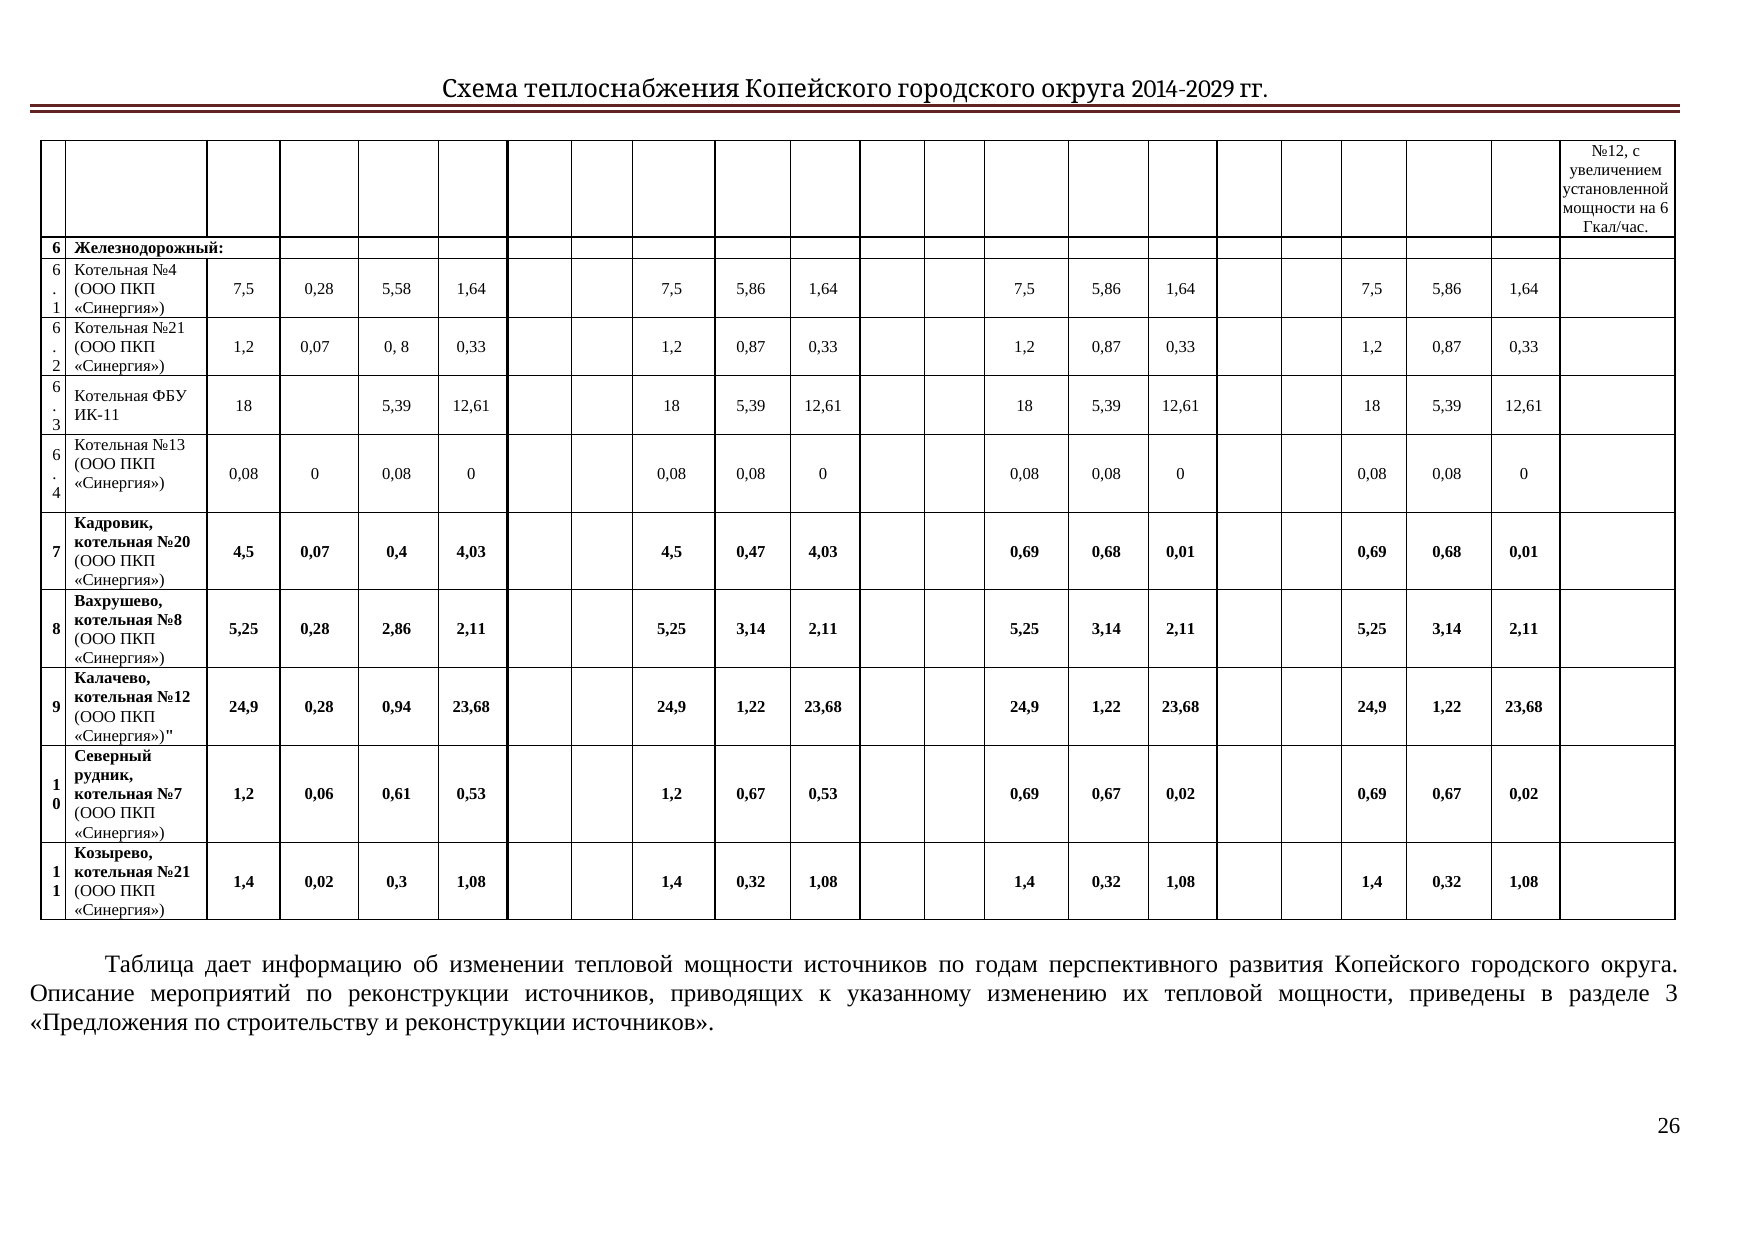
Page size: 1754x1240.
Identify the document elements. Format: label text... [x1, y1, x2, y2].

table_cell 0,07 [281, 513, 358, 589]
table_cell 7,5 [985, 259, 1068, 317]
table_cell 23,68 [1492, 668, 1559, 745]
table_cell 1,2 [633, 746, 714, 842]
table_cell [861, 318, 924, 375]
table_cell 0,08 [208, 435, 279, 512]
table_cell 5,58 [359, 259, 438, 317]
table_cell [1282, 843, 1341, 919]
table_cell [985, 141, 1068, 236]
table_cell Калачево, котельная №12 (ООО ПКП «Синергия»)" [66, 668, 206, 745]
table_cell 1,64 [1149, 259, 1216, 317]
table_cell 0 [281, 435, 358, 512]
table_cell [1282, 376, 1341, 434]
table_cell 1,08 [1492, 843, 1559, 919]
table_cell Котельная ФБУ ИК-11 [66, 376, 206, 434]
table_cell [716, 141, 790, 236]
table_cell [925, 141, 984, 236]
table_cell 7,5 [633, 259, 714, 317]
table_cell 0,69 [1342, 513, 1406, 589]
table_cell 2,11 [791, 590, 859, 667]
table_cell 2,11 [1492, 590, 1559, 667]
table_cell [572, 590, 632, 667]
table_cell [439, 238, 506, 258]
table_cell 0,33 [439, 318, 506, 375]
table_cell [861, 843, 924, 919]
table_cell 5,39 [359, 376, 438, 434]
table_cell [1561, 513, 1674, 589]
table_cell 24,9 [633, 668, 714, 745]
table_cell [861, 376, 924, 434]
table_cell 12,61 [1492, 376, 1559, 434]
table_cell [1282, 141, 1341, 236]
table_cell 1,2 [208, 746, 279, 842]
table_cell 0,08 [1342, 435, 1406, 512]
table_cell [572, 376, 632, 434]
table_cell 18 [633, 376, 714, 434]
table_cell 23,68 [1149, 668, 1216, 745]
table_cell [208, 141, 279, 236]
table_cell 0,01 [1149, 513, 1216, 589]
table_cell [359, 141, 438, 236]
table_cell 0,87 [1069, 318, 1148, 375]
table_cell 0,69 [985, 746, 1068, 842]
table_cell 3,14 [716, 590, 790, 667]
table_cell [1218, 376, 1281, 434]
table_cell [281, 141, 358, 236]
table_cell [925, 513, 984, 589]
table_cell Железнодорожный: [66, 238, 279, 258]
table_cell 4,03 [791, 513, 859, 589]
table_cell 24,9 [1342, 668, 1406, 745]
table_cell 1,2 [985, 318, 1068, 375]
table_cell [791, 141, 859, 236]
table_cell 7 [42, 513, 65, 589]
table_cell [1218, 318, 1281, 375]
table_cell [861, 746, 924, 842]
table_cell 7,5 [208, 259, 279, 317]
table_cell 0,87 [1407, 318, 1491, 375]
table_cell 8 [42, 590, 65, 667]
table_cell 1,22 [1407, 668, 1491, 745]
table_cell 0,53 [791, 746, 859, 842]
table_cell [572, 843, 632, 919]
table_cell [861, 590, 924, 667]
table_cell [509, 668, 571, 745]
table_cell 5,39 [1069, 376, 1148, 434]
table_cell 1,08 [1149, 843, 1216, 919]
table_cell [572, 259, 632, 317]
table_cell [509, 376, 571, 434]
table_cell 5,25 [208, 590, 279, 667]
table_cell [1218, 746, 1281, 842]
table_cell 0,32 [1407, 843, 1491, 919]
table_cell 0,61 [359, 746, 438, 842]
table_cell [1561, 746, 1674, 842]
table_cell [509, 259, 571, 317]
table_cell [509, 843, 571, 919]
table_cell 0,67 [1407, 746, 1491, 842]
table_cell 24,9 [208, 668, 279, 745]
table_cell [509, 318, 571, 375]
table_cell 0 [439, 435, 506, 512]
table_cell Козырево, котельная №21 (ООО ПКП «Синергия») [66, 843, 206, 919]
table_cell [1561, 259, 1674, 317]
table_cell 2,11 [439, 590, 506, 667]
table_cell [1218, 668, 1281, 745]
table_cell 5,86 [1069, 259, 1148, 317]
table_cell 0,08 [985, 435, 1068, 512]
table_cell [1561, 238, 1674, 258]
table_cell [1218, 590, 1281, 667]
table_cell 0,32 [1069, 843, 1148, 919]
table_cell [633, 141, 714, 236]
table_cell [925, 318, 984, 375]
table_cell 12,61 [1149, 376, 1216, 434]
table_cell Котельная №4 (ООО ПКП «Синергия») [66, 259, 206, 317]
table_cell 1,64 [791, 259, 859, 317]
table_cell 0,08 [716, 435, 790, 512]
table_cell [509, 513, 571, 589]
table_cell 0,32 [716, 843, 790, 919]
table_cell [1218, 843, 1281, 919]
table_cell 0,94 [359, 668, 438, 745]
table_cell [1218, 238, 1281, 258]
table_cell 5,39 [1407, 376, 1491, 434]
table_cell [1149, 141, 1216, 236]
table_cell 11 [42, 843, 65, 919]
table_cell [925, 590, 984, 667]
table_cell 0,02 [281, 843, 358, 919]
table_cell 1,08 [791, 843, 859, 919]
table_cell [1218, 259, 1281, 317]
table_cell 0 [791, 435, 859, 512]
table_cell 7,5 [1342, 259, 1406, 317]
table_cell 4,5 [633, 513, 714, 589]
table_cell 0,08 [633, 435, 714, 512]
table_cell Котельная №13 (ООО ПКП «Синергия») [66, 435, 206, 512]
table_cell 24,9 [985, 668, 1068, 745]
table_cell 4,5 [208, 513, 279, 589]
table_cell 12,61 [439, 376, 506, 434]
table_cell 0,69 [1342, 746, 1406, 842]
table_cell [1561, 843, 1674, 919]
table_cell [1282, 513, 1341, 589]
table_cell [985, 238, 1068, 258]
table_cell [509, 746, 571, 842]
table_cell 5,39 [716, 376, 790, 434]
table_cell 23,68 [791, 668, 859, 745]
table_cell 2,11 [1149, 590, 1216, 667]
table_cell 1,64 [1492, 259, 1559, 317]
table_cell 0,01 [1492, 513, 1559, 589]
table_cell [1561, 668, 1674, 745]
table_cell 1,4 [1342, 843, 1406, 919]
table_cell 0,08 [1407, 435, 1491, 512]
table_cell 0,3 [359, 843, 438, 919]
table_cell [1069, 141, 1148, 236]
table_cell [925, 376, 984, 434]
table_cell [572, 318, 632, 375]
table_cell [281, 238, 358, 258]
table_cell 0,02 [1149, 746, 1216, 842]
table_cell [1561, 376, 1674, 434]
table_cell 0,67 [1069, 746, 1148, 842]
table_cell [509, 435, 571, 512]
table_cell 1,22 [716, 668, 790, 745]
table_cell [1282, 318, 1341, 375]
table_cell [1218, 435, 1281, 512]
table_cell 1,4 [633, 843, 714, 919]
table_cell [1282, 668, 1341, 745]
table_cell [359, 238, 438, 258]
table_cell 0,28 [281, 259, 358, 317]
table_cell [509, 590, 571, 667]
table_cell [66, 141, 206, 236]
table_cell 0,68 [1407, 513, 1491, 589]
table_cell [861, 259, 924, 317]
table_cell 3,14 [1069, 590, 1148, 667]
table_cell 5,86 [716, 259, 790, 317]
table_cell [633, 238, 714, 258]
table_cell 0,33 [1149, 318, 1216, 375]
table_cell 18 [1342, 376, 1406, 434]
table_cell 6.1 [42, 259, 65, 317]
table_cell 0,28 [281, 590, 358, 667]
table_cell 9 [42, 668, 65, 745]
table_cell [572, 668, 632, 745]
table_cell [1282, 238, 1341, 258]
table_cell 0,69 [985, 513, 1068, 589]
table_cell №12, с увеличением установленной мощности на 6 Гкал/час. [1561, 141, 1674, 236]
table_cell [861, 238, 924, 258]
table_cell [861, 141, 924, 236]
table_cell 0,67 [716, 746, 790, 842]
table_cell [572, 435, 632, 512]
table_cell 5,25 [985, 590, 1068, 667]
table_cell [572, 141, 632, 236]
table_cell [509, 238, 571, 258]
table_cell 3,14 [1407, 590, 1491, 667]
table_cell [1282, 259, 1341, 317]
table_cell [1282, 746, 1341, 842]
table_cell 0,33 [1492, 318, 1559, 375]
table_cell [925, 238, 984, 258]
table_cell Вахрушево, котельная №8 (ООО ПКП «Синергия») [66, 590, 206, 667]
table_cell [925, 843, 984, 919]
table_cell [861, 435, 924, 512]
table_cell [1069, 238, 1148, 258]
table_cell [861, 513, 924, 589]
table_cell [281, 376, 358, 434]
table_cell [1561, 318, 1674, 375]
table_cell 0,07 [281, 318, 358, 375]
table_cell 5,25 [633, 590, 714, 667]
table_cell 1,4 [208, 843, 279, 919]
table_cell 0,06 [281, 746, 358, 842]
table_cell 10 [42, 746, 65, 842]
table_cell 18 [208, 376, 279, 434]
table_cell 0,28 [281, 668, 358, 745]
table_cell [572, 238, 632, 258]
table_cell [1492, 141, 1559, 236]
table_cell 6.3 [42, 376, 65, 434]
table_cell 1,08 [439, 843, 506, 919]
table_cell 0,08 [359, 435, 438, 512]
table_cell 1,22 [1069, 668, 1148, 745]
table_cell [791, 238, 859, 258]
table_cell [925, 259, 984, 317]
table_cell 1,2 [208, 318, 279, 375]
table_cell Кадровик, котельная №20 (ООО ПКП «Синергия») [66, 513, 206, 589]
table_cell 6.4 [42, 435, 65, 512]
table_cell 0,87 [716, 318, 790, 375]
table_cell [1342, 141, 1406, 236]
table_cell 0,53 [439, 746, 506, 842]
table_cell [1561, 590, 1674, 667]
table_cell [1282, 590, 1341, 667]
table_cell 5,25 [1342, 590, 1406, 667]
table_cell Северный рудник, котельная №7 (ООО ПКП «Синергия») [66, 746, 206, 842]
table_cell [1282, 435, 1341, 512]
text Таблица дает информацию об изменении тепловой мощности источников по годам перспективного развития Копейского городского округа. Описание мероприятий по реконструкции источников, приводящих к указанному изменению их тепловой мощности, приведены в разделе 3 «Предложения по строительству и реконструкции источников». [29, 949, 1680, 1035]
table_cell [925, 668, 984, 745]
table_cell 0,02 [1492, 746, 1559, 842]
table_cell 6.2 [42, 318, 65, 375]
table_cell 2,86 [359, 590, 438, 667]
table_cell [925, 746, 984, 842]
table_cell 0 [1149, 435, 1216, 512]
table_cell [1218, 141, 1281, 236]
table_cell Котельная №21 (ООО ПКП «Синергия») [66, 318, 206, 375]
table_cell 0,4 [359, 513, 438, 589]
table_cell 5.2. [42, 141, 65, 236]
table_cell 18 [985, 376, 1068, 434]
table_cell [509, 141, 571, 236]
table_cell [1407, 141, 1491, 236]
table_cell 12,61 [791, 376, 859, 434]
table_cell [439, 141, 506, 236]
table_cell 0,47 [716, 513, 790, 589]
table_cell 6 [42, 238, 65, 258]
table_cell [861, 668, 924, 745]
table_cell 1,2 [1342, 318, 1406, 375]
table_cell 23,68 [439, 668, 506, 745]
table_cell [1149, 238, 1216, 258]
table_cell [925, 435, 984, 512]
table_cell 1,2 [633, 318, 714, 375]
table_cell 0,68 [1069, 513, 1148, 589]
table_cell [1342, 238, 1406, 258]
table_cell 0, 8 [359, 318, 438, 375]
table_cell 1,4 [985, 843, 1068, 919]
table_cell [1492, 238, 1559, 258]
table_cell 5,86 [1407, 259, 1491, 317]
table_cell [1407, 238, 1491, 258]
table_cell [1561, 435, 1674, 512]
table_cell 4,03 [439, 513, 506, 589]
table_cell 0,33 [791, 318, 859, 375]
table_cell [572, 746, 632, 842]
table_cell 0,08 [1069, 435, 1148, 512]
table_cell [716, 238, 790, 258]
table_cell [572, 513, 632, 589]
table_cell 0 [1492, 435, 1559, 512]
table_cell 1,64 [439, 259, 506, 317]
table_cell [1218, 513, 1281, 589]
